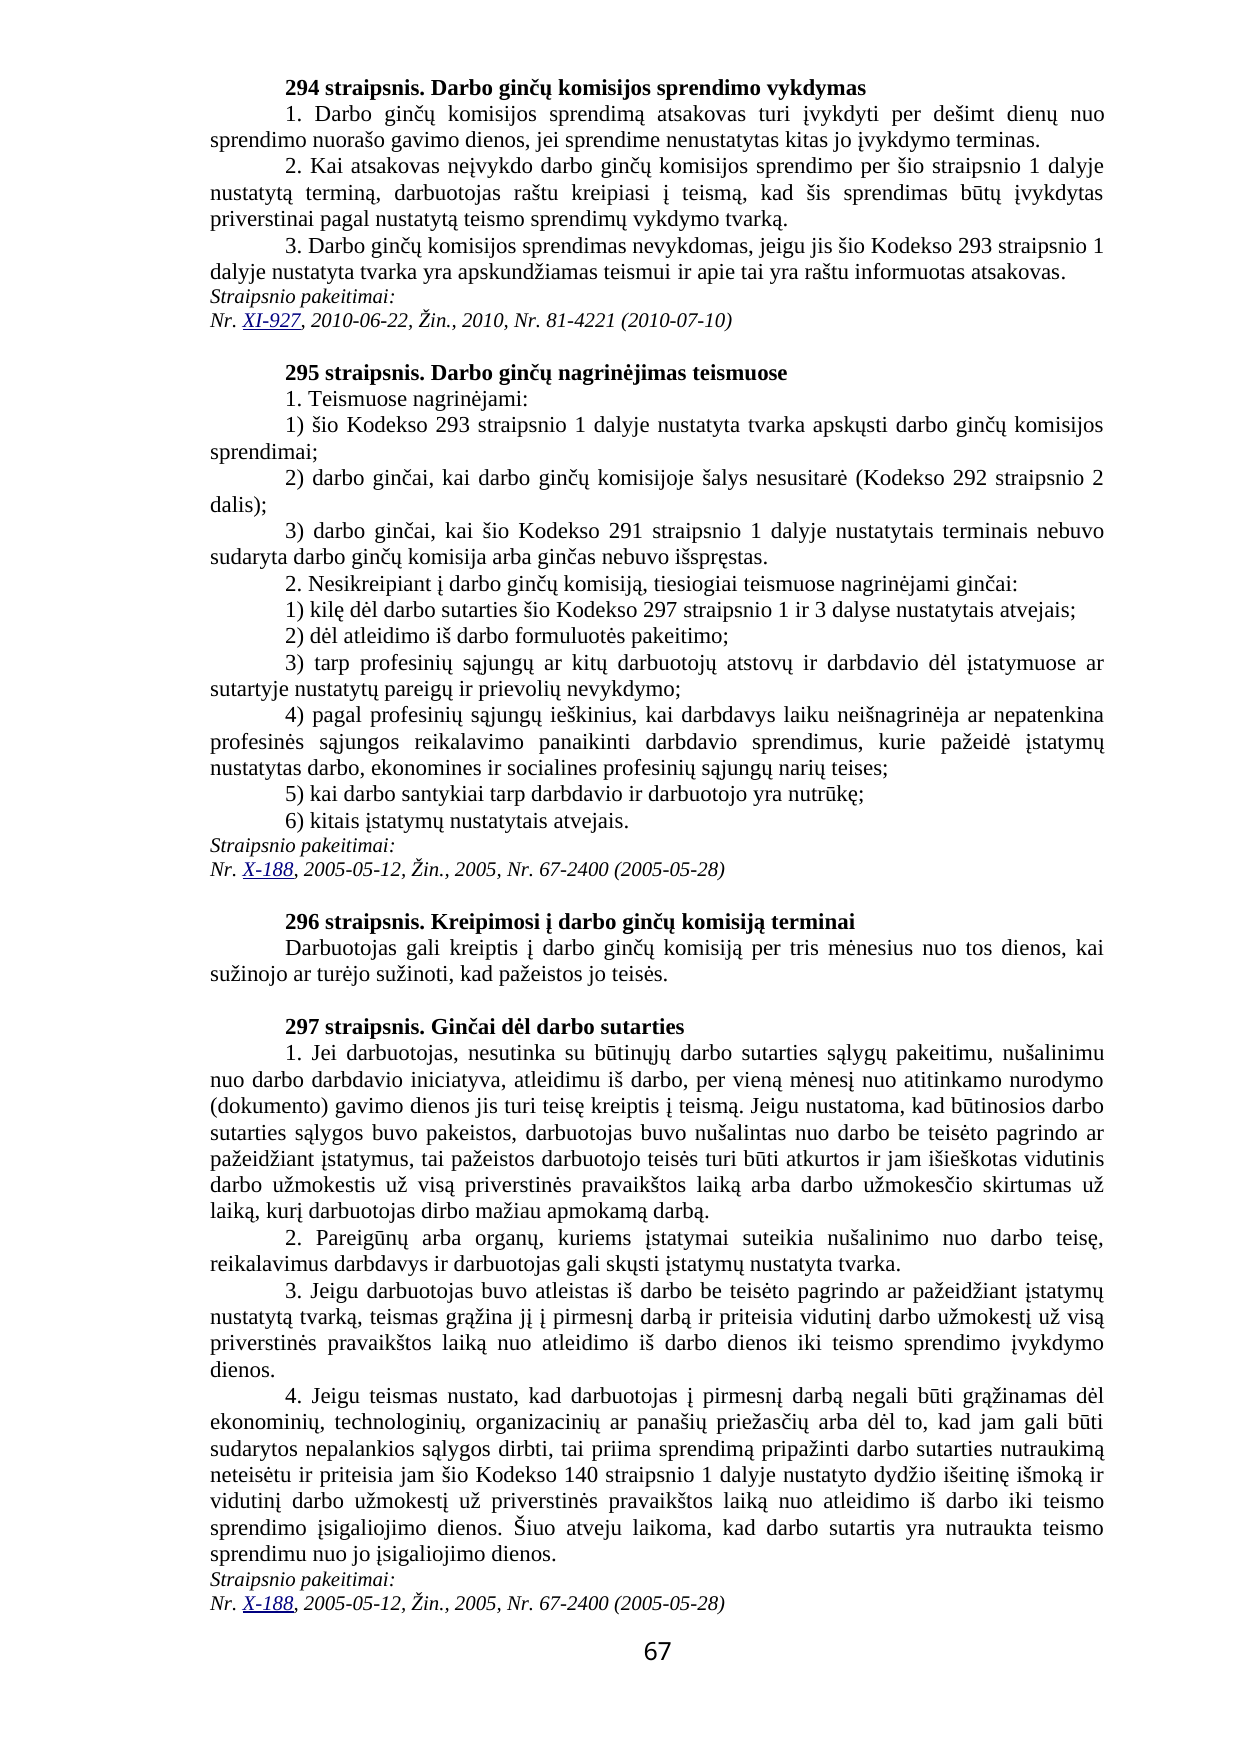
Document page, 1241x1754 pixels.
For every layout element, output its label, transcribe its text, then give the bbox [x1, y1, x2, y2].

text Straipsnio pakeitimai: [210, 1567, 1106, 1591]
text 295 straipsnis. Darbo ginčų nagrinėjimas teismuose [210, 359, 1106, 385]
text Nr. XI-927, 2010-06-22, Žin., 2010, Nr. 81-4221 (2010-07-10) [210, 308, 1106, 332]
text 3) tarp profesinių sąjungų ar kitų darbuotojų atstovų ir darbdavio dėl įstatymuose ar sutartyje nustatytų pareigų ir prievolių nevykdymo; [210, 649, 1106, 701]
text 6) kitais įstatymų nustatytais atvejais. [210, 807, 1106, 833]
text Straipsnio pakeitimai: [210, 833, 1106, 857]
text 294 straipsnis. Darbo ginčų komisijos sprendimo vykdymas [210, 73, 1106, 100]
text 1. Darbo ginčų komisijos sprendimą atsakovas turi įvykdyti per dešimt dienų nuo sprendimo nuorašo gavimo dienos, jei sprendime nenustatytas kitas jo įvykdymo terminas. [210, 100, 1106, 153]
text 1. Teismuose nagrinėjami: [210, 385, 1106, 412]
text Nr. X-188, 2005-05-12, Žin., 2005, Nr. 67-2400 (2005-05-28) [210, 1591, 1106, 1615]
text 5) kai darbo santykiai tarp darbdavio ir darbuotojo yra nutrūkę; [210, 781, 1106, 807]
text 3) darbo ginčai, kai šio Kodekso 291 straipsnio 1 dalyje nustatytais terminais nebuvo sudaryta darbo ginčų komisija arba ginčas nebuvo išspręstas. [210, 517, 1106, 570]
text 2) dėl atleidimo iš darbo formuluotės pakeitimo; [210, 622, 1106, 649]
text 1. Jei darbuotojas, nesutinka su būtinųjų darbo sutarties sąlygų pakeitimu, nušalinimu nuo darbo darbdavio iniciatyva, atleidimu iš darbo, per vieną mėnesį nuo atitinkamo nurodymo (dokumento) gavimo dienos jis turi teisę kreiptis į teismą. Jeigu nustatoma, kad būtinosios darbo sutarties sąlygos buvo pakeistos, darbuotojas buvo nušalintas nuo darbo be teisėto pagrindo ar pažeidžiant įstatymus, tai pažeistos darbuotojo teisės turi būti atkurtos ir jam išieškotas vidutinis darbo užmokestis už visą priverstinės pravaikštos laiką arba darbo užmokesčio skirtumas už laiką, kurį darbuotojas dirbo mažiau apmokamą darbą. [210, 1039, 1106, 1224]
text Nr. X-188, 2005-05-12, Žin., 2005, Nr. 67-2400 (2005-05-28) [210, 857, 1106, 881]
text 3. Darbo ginčų komisijos sprendimas nevykdomas, jeigu jis šio Kodekso 293 straipsnio 1 dalyje nustatyta tvarka yra apskundžiamas teismui ir apie tai yra raštu informuotas atsakovas. [210, 232, 1106, 284]
text Darbuotojas gali kreiptis į darbo ginčų komisiją per tris mėnesius nuo tos dienos, kai sužinojo ar turėjo sužinoti, kad pažeistos jo teisės. [210, 934, 1106, 987]
text 4. Jeigu teismas nustato, kad darbuotojas į pirmesnį darbą negali būti grąžinamas dėl ekonominių, technologinių, organizacinių ar panašių priežasčių arba dėl to, kad jam gali būti sudarytos nepalankios sąlygos dirbti, tai priima sprendimą pripažinti darbo sutarties nutraukimą neteisėtu ir priteisia jam šio Kodekso 140 straipsnio 1 dalyje nustatyto dydžio išeitinę išmoką ir vidutinį darbo užmokestį už priverstinės pravaikštos laiką nuo atleidimo iš darbo iki teismo sprendimo įsigaliojimo dienos. Šiuo atveju laikoma, kad darbo sutartis yra nutraukta teismo sprendimu nuo jo įsigaliojimo dienos. [210, 1382, 1106, 1567]
text 2. Kai atsakovas neįvykdo darbo ginčų komisijos sprendimo per šio straipsnio 1 dalyje nustatytą terminą, darbuotojas raštu kreipiasi į teismą, kad šis sprendimas būtų įvykdytas priverstinai pagal nustatytą teismo sprendimų vykdymo tvarką. [210, 153, 1106, 232]
text 3. Jeigu darbuotojas buvo atleistas iš darbo be teisėto pagrindo ar pažeidžiant įstatymų nustatytą tvarką, teismas grąžina jį į pirmesnį darbą ir priteisia vidutinį darbo užmokestį už visą priverstinės pravaikštos laiką nuo atleidimo iš darbo dienos iki teismo sprendimo įvykdymo dienos. [210, 1277, 1106, 1382]
text 1) kilę dėl darbo sutarties šio Kodekso 297 straipsnio 1 ir 3 dalyse nustatytais atvejais; [210, 596, 1106, 622]
text 1) šio Kodekso 293 straipsnio 1 dalyje nustatyta tvarka apskųsti darbo ginčų komisijos sprendimai; [210, 412, 1106, 464]
text 2. Nesikreipiant į darbo ginčų komisiją, tiesiogiai teismuose nagrinėjami ginčai: [210, 570, 1106, 596]
text 2. Pareigūnų arba organų, kuriems įstatymai suteikia nušalinimo nuo darbo teisę, reikalavimus darbdavys ir darbuotojas gali skųsti įstatymų nustatyta tvarka. [210, 1224, 1106, 1277]
text Straipsnio pakeitimai: [210, 284, 1106, 308]
text 297 straipsnis. Ginčai dėl darbo sutarties [210, 1013, 1106, 1039]
text 4) pagal profesinių sąjungų ieškinius, kai darbdavys laiku neišnagrinėja ar nepatenkina profesinės sąjungos reikalavimo panaikinti darbdavio sprendimus, kurie pažeidė įstatymų nustatytas darbo, ekonomines ir socialines profesinių sąjungų narių teises; [210, 701, 1106, 781]
text 2) darbo ginčai, kai darbo ginčų komisijoje šalys nesusitarė (Kodekso 292 straipsnio 2 dalis); [210, 464, 1106, 517]
text 296 straipsnis. Kreipimosi į darbo ginčų komisiją terminai [210, 908, 1106, 934]
